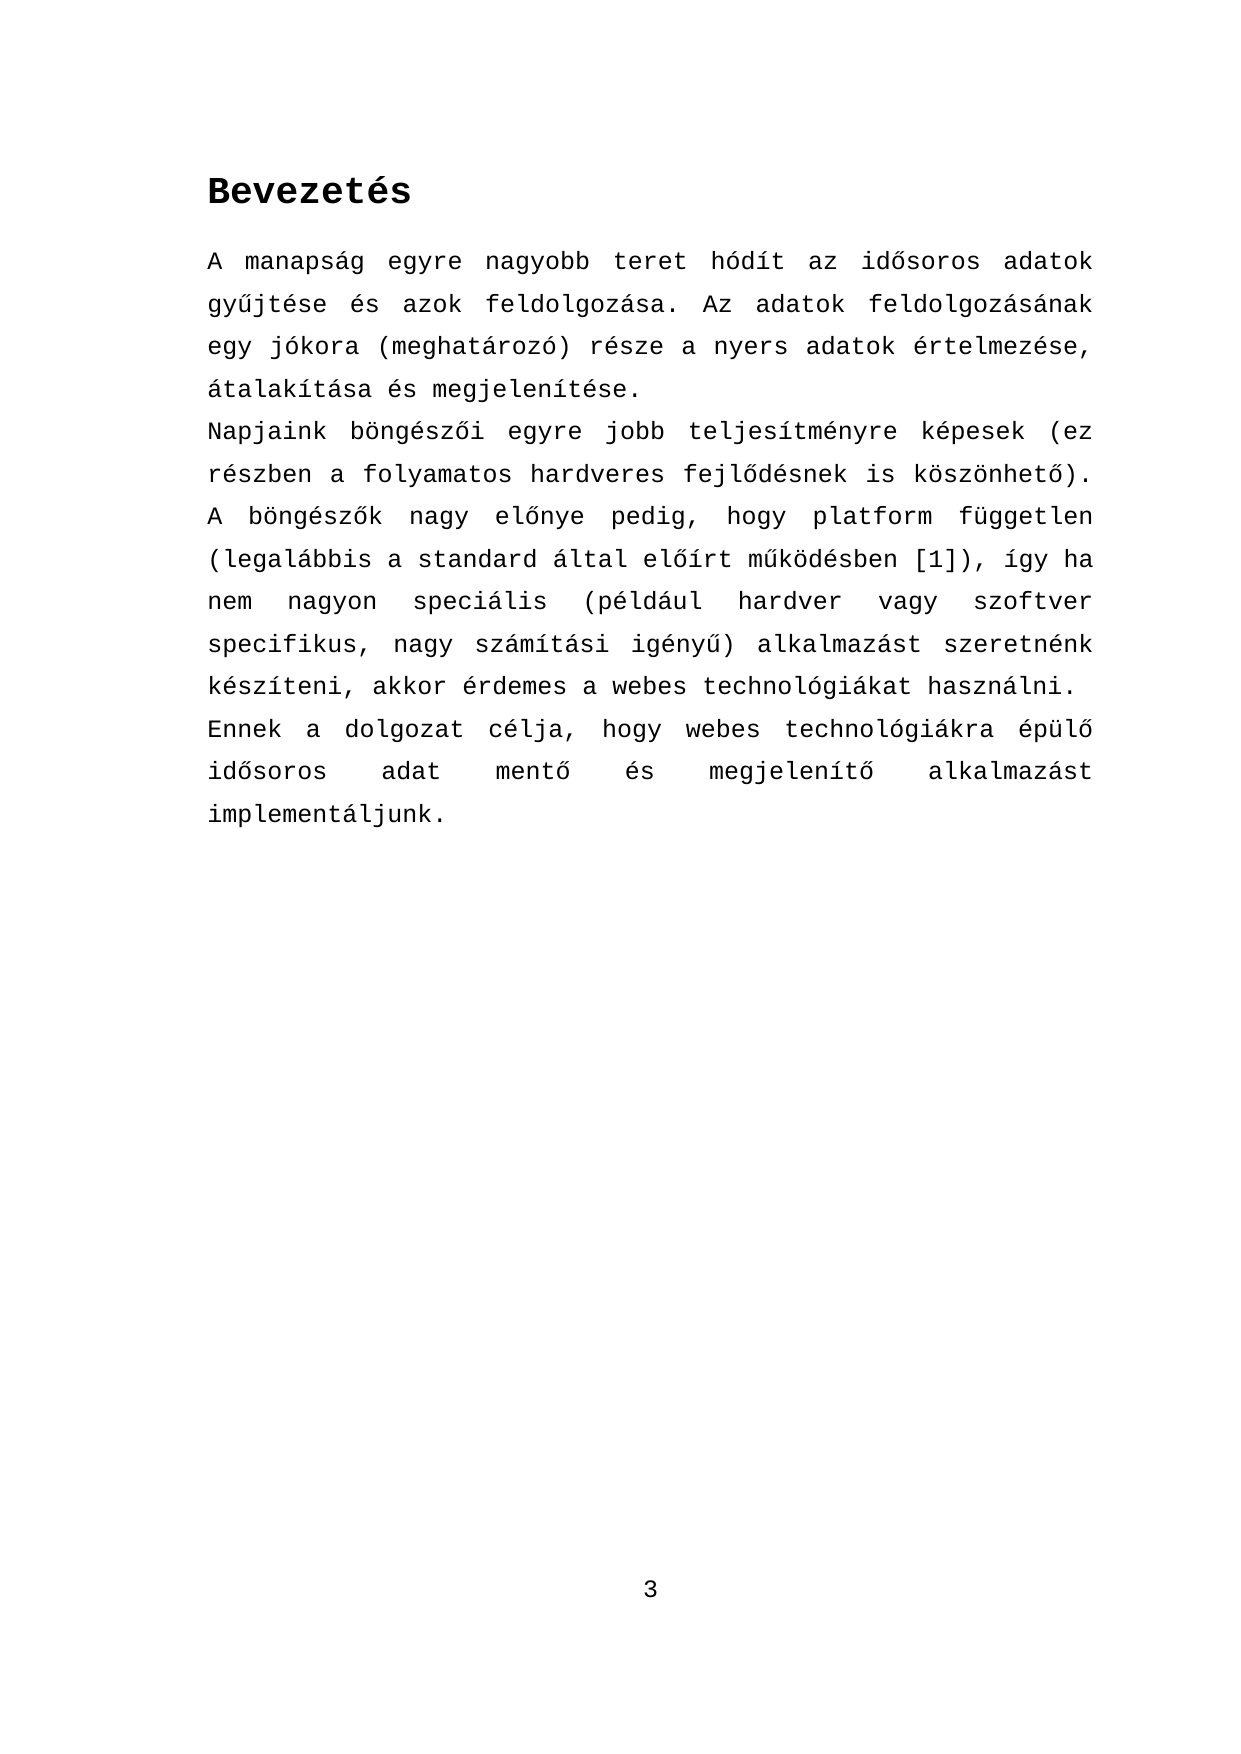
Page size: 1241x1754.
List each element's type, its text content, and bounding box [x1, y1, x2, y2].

subtitle Bevezetés [207, 172, 1093, 215]
text A manapság egyre nagyobb teret hódít az idősoros adatok gyűjtése és azok feldolgozása. Az adatok feldolgozásának egy jókora (meghatározó) része a nyers adatok értelmezése, átalakítása és megjelenítése. [207, 249, 1093, 405]
text Napjaink böngészői egyre jobb teljesítményre képesek (ez részben a folyamatos hardveres fejlődésnek is köszönhető). A böngészők nagy előnye pedig, hogy platform független (legalábbis a standard által előírt működésben [1]), így ha nem nagyon speciális (például hardver vagy szoftver specifikus, nagy számítási igényű) alkalmazást szeretnénk készíteni, akkor érdemes a webes technológiákat használni. [207, 419, 1093, 702]
text Ennek a dolgozat célja, hogy webes technológiákra épülő idősoros adat mentő és megjelenítő alkalmazást implementáljunk. [207, 716, 1093, 830]
